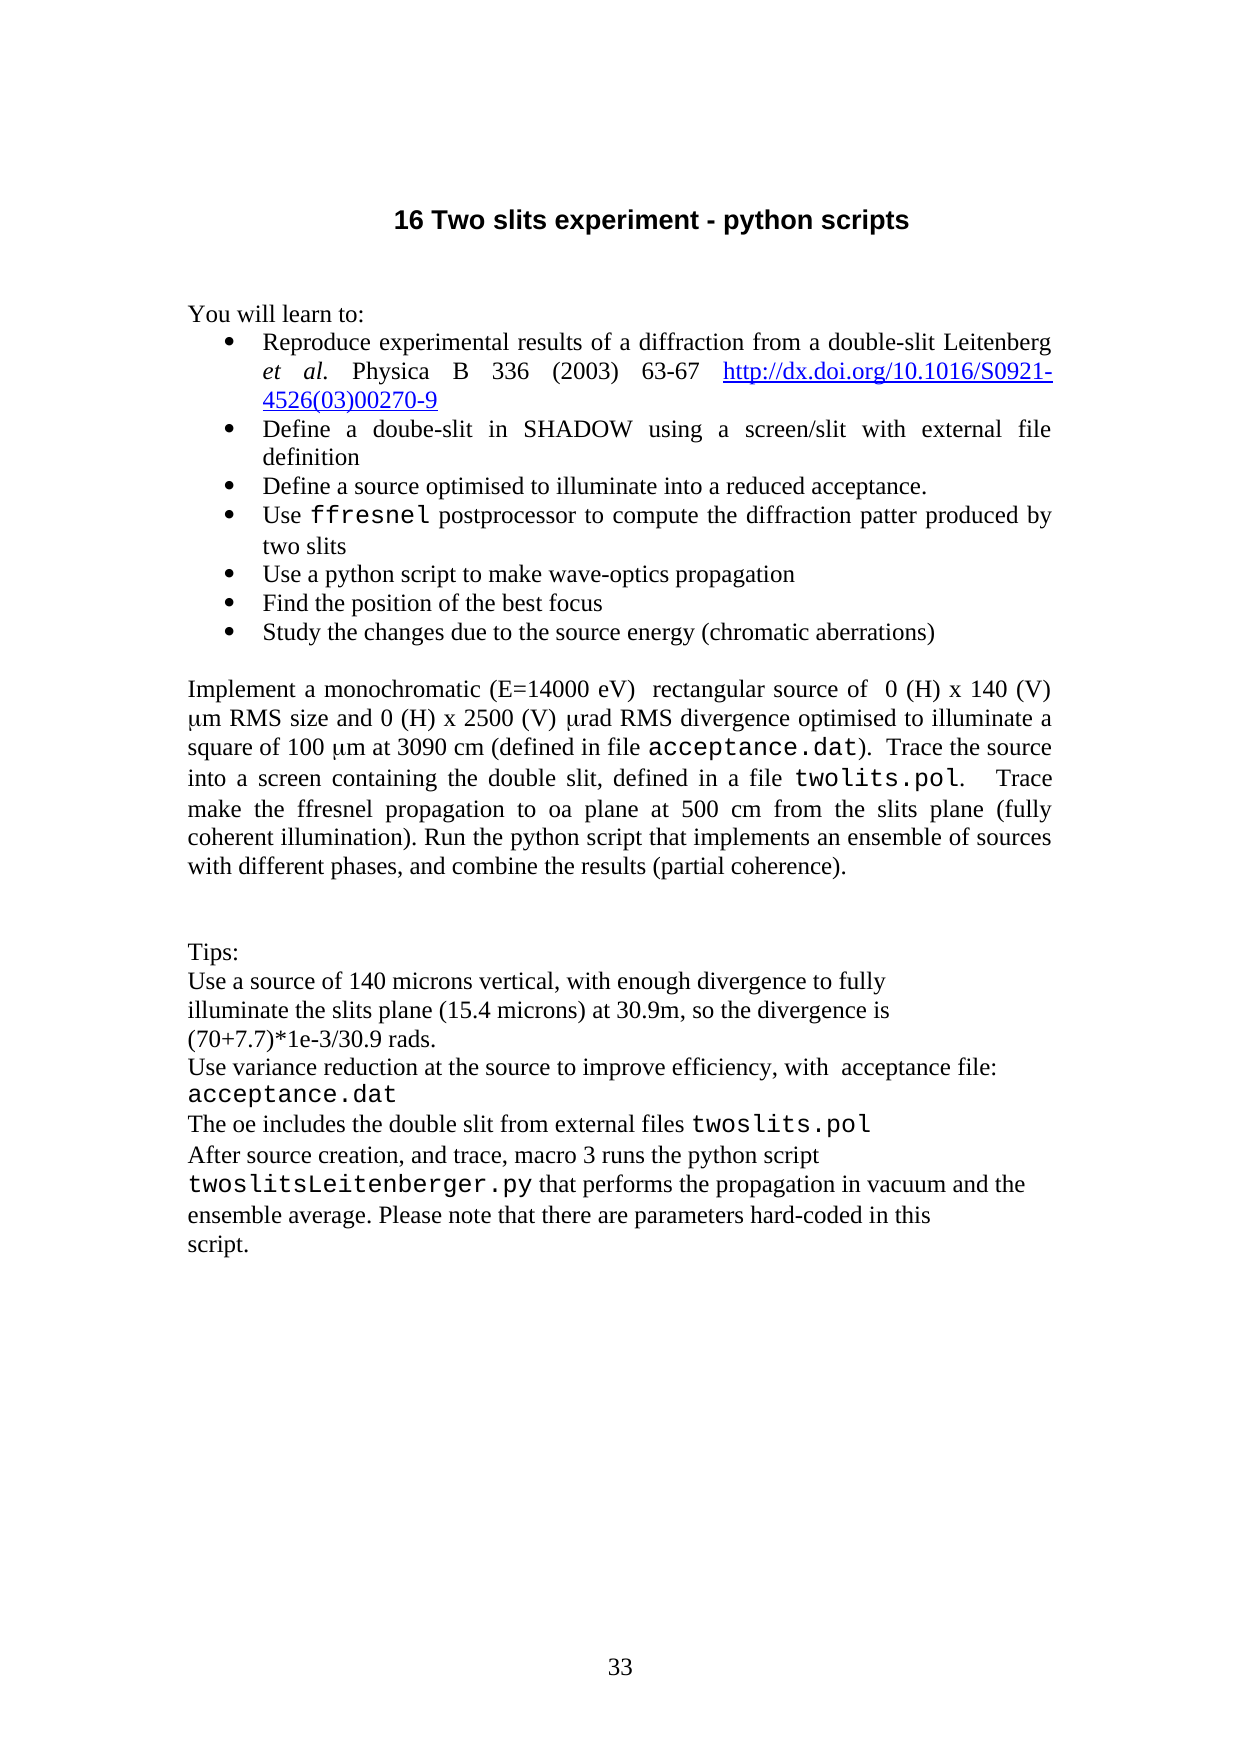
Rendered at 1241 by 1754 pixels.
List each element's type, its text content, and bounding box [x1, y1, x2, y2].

list Use ffresnel postprocessor to compute the diffraction patter produced by two slits [225, 500, 1053, 559]
text (70+7.7)*1e-3/30.9 rads. [187, 1024, 1053, 1052]
list Define a doube-slit in SHADOW using a screen/slit with external file definition [225, 414, 1053, 471]
text The oe includes the double slit from external files twoslits.pol [187, 1109, 1053, 1140]
text Tips: [187, 937, 1053, 966]
list Define a source optimised to illuminate into a reduced acceptance. [225, 471, 1053, 500]
text After source creation, and trace, macro 3 runs the python script [187, 1140, 1053, 1169]
subtitle Two slits experiment - python scripts [394, 204, 1053, 235]
text Use variance reduction at the source to improve efficiency, with acceptance file: acceptance.dat [187, 1052, 1053, 1109]
list Find the position of the best focus [225, 588, 1053, 617]
list Study the changes due to the source energy (chromatic aberrations) [225, 617, 1053, 646]
list Use a python script to make wave-optics propagation [225, 559, 1053, 588]
text Use a source of 140 microns vertical, with enough divergence to fully [187, 966, 1053, 995]
text illuminate the slits plane (15.4 microns) at 30.9m, so the divergence is [187, 995, 1053, 1024]
text script. [187, 1229, 1053, 1257]
text ensemble average. Please note that there are parameters hard-coded in this [187, 1200, 1053, 1229]
list Reproduce experimental results of a diffraction from a double-slit Leitenberg et al. Physica B 336 (2003) 63-67 http://dx.doi.org/10.1016/S0921-4526(03)00270-9 [225, 327, 1053, 414]
text twoslitsLeitenberger.py that performs the propagation in vacuum and the [187, 1169, 1053, 1200]
text You will learn to: [187, 299, 1053, 327]
text Implement a monochromatic (E=14000 eV) rectangular source of 0 (H) x 140 (V) m RMS size and 0 (H) x 2500 (V) rad RMS divergence optimised to illuminate a square of 100 m at 3090 cm (defined in file acceptance.dat). Trace the source into a screen containing the double slit, defined in a file twolits.pol. Trace make the ffresnel propagation to oa plane at 500 cm from the slits plane (fully coherent illumination). Run the python script that implements an ensemble of sources with different phases, and combine the results (partial coherence). [187, 674, 1053, 880]
